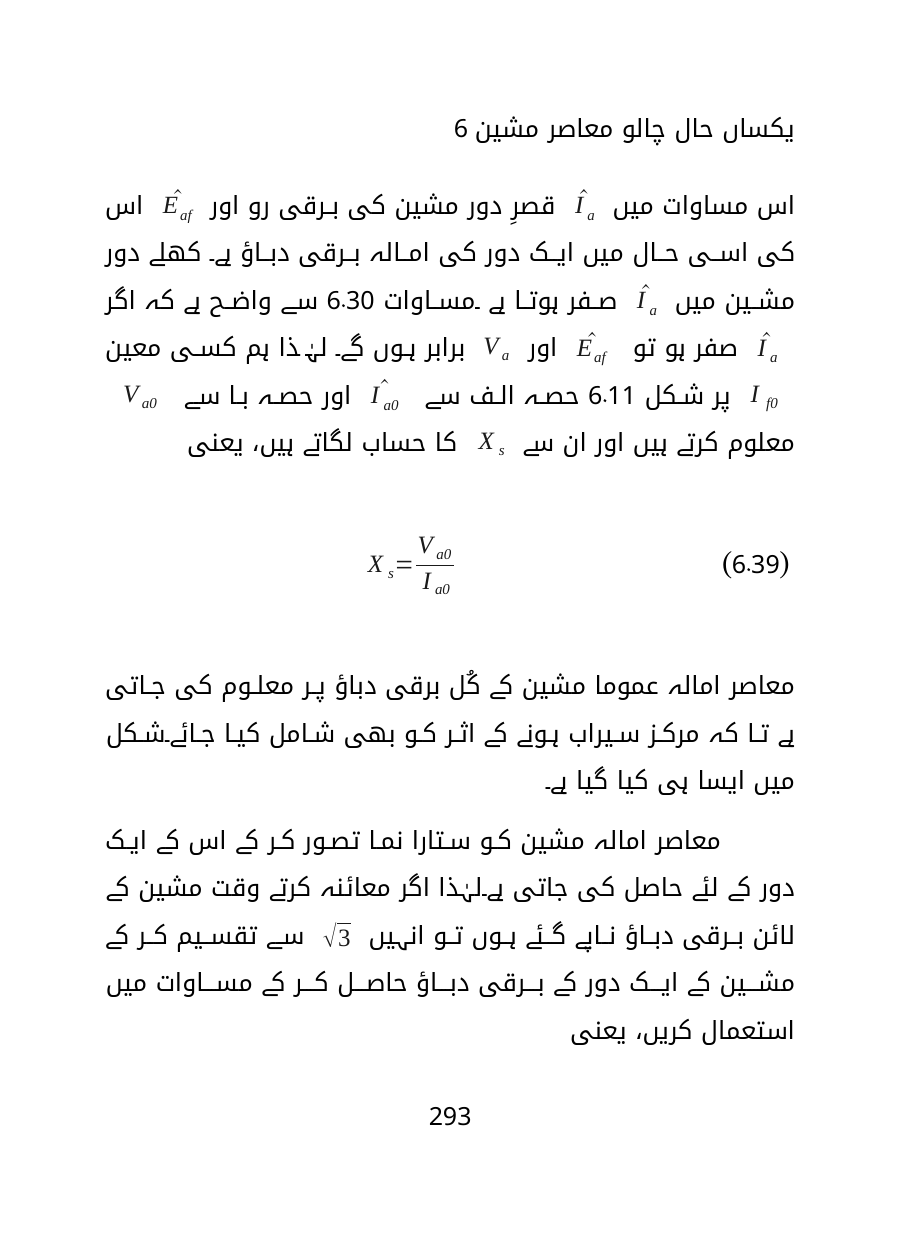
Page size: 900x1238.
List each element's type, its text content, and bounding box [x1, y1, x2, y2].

text معاصر امالہ عموما مشین کے کُل برقی دباؤ پر معلوم کی جاتی ہے تا کہ مرکز سیراب ہونے کے اثر کو بھی شامل کیا جائے۔شکل میں ایسا ہی کیا گیا ہے۔ [105, 663, 795, 805]
text اس مساوات میںقصرِ دور مشین کی برقی رو اوراس کی اسی حال میں ایک دور کی امالہ برقی دباؤ ہے۔ کھلے دور مشین میںصفر ہوتا ہے ۔مساوات 6.30 سے واضح ہے کہ اگرصفر ہو تو اوربرابر ہوں گے۔ لہٰذا ہم کسی معین پر شکل 6.11 حصہ الف سے اور حصہ با سے معلوم کرتے ہیں اور ان سےکا حساب لگاتے ہیں، یعنی [105, 182, 795, 467]
table_header (6.39) [706, 526, 795, 616]
table_header [105, 526, 706, 616]
text معاصر امالہ مشین کو ستارا نما تصور کر کے اس کے ایک دور کے لئے حاصل کی جاتی ہے۔لہٰذا اگر معائنہ کرتے وقت مشین کے لائن برقی دباؤ ناپے گئے ہوں تو انہیںسے تقسیم کر کے مشین کے ایک دور کے برقی دباؤ حاصل کر کے مساوات میں استعمال کریں، یعنی [105, 817, 795, 1054]
